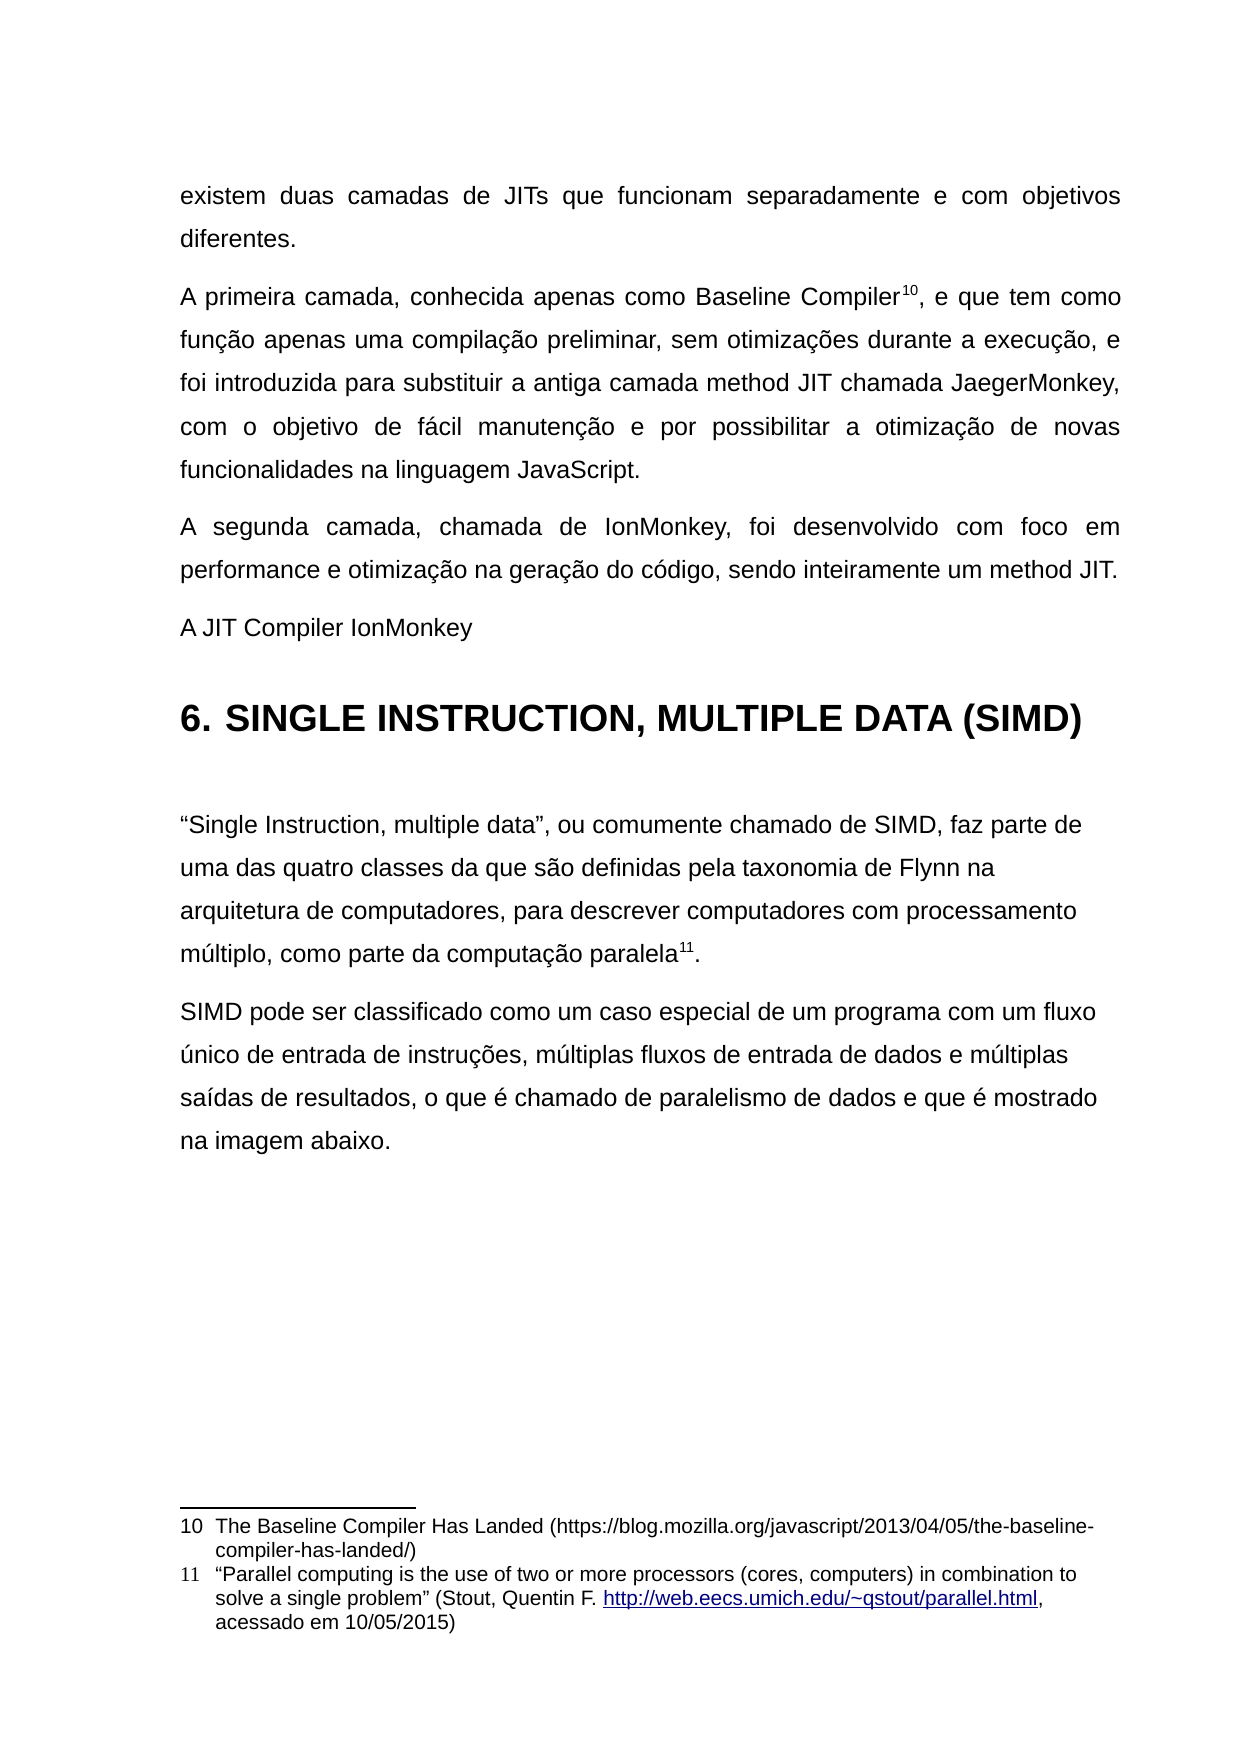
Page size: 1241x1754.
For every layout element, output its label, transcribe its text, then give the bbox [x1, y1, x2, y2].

subtitle SINGLE INSTRUCTION, MULTIPLE DATA (SIMD) [180, 696, 1122, 739]
text “Parallel computing is the use of two or more processors (cores, computers) in combination to solve a single problem” (Stout, Quentin F. http://web.eecs.umich.edu/~qstout/parallel.html, acessado em 10/05/2015) [180, 1562, 1122, 1634]
text existem duas camadas de JITs que funcionam separadamente e com objetivos diferentes. [180, 181, 1122, 253]
text “Single Instruction, multiple data”, ou comumente chamado de SIMD, faz parte de uma das quatro classes da que são definidas pela taxonomia de Flynn na arquitetura de computadores, para descrever computadores com processamento múltiplo, como parte da computação paralela. [180, 810, 1122, 968]
text The Baseline Compiler Has Landed (https://blog.mozilla.org/javascript/2013/04/05/the-baseline-compiler-has-landed/) [180, 1514, 1122, 1562]
text SIMD pode ser classificado como um caso especial de um programa com um fluxo único de entrada de instruções, múltiplas fluxos de entrada de dados e múltiplas saídas de resultados, o que é chamado de paralelismo de dados e que é mostrado na imagem abaixo. [180, 997, 1122, 1155]
text A segunda camada, chamada de IonMonkey, foi desenvolvido com foco em performance e otimização na geração do código, sendo inteiramente um method JIT. [180, 512, 1122, 584]
text A JIT Compiler IonMonkey [180, 613, 1122, 642]
text A primeira camada, conhecida apenas como Baseline Compiler, e que tem como função apenas uma compilação preliminar, sem otimizações durante a execução, e foi introduzida para substituir a antiga camada method JIT chamada JaegerMonkey, com o objetivo de fácil manutenção e por possibilitar a otimização de novas funcionalidades na linguagem JavaScript. [180, 282, 1122, 483]
